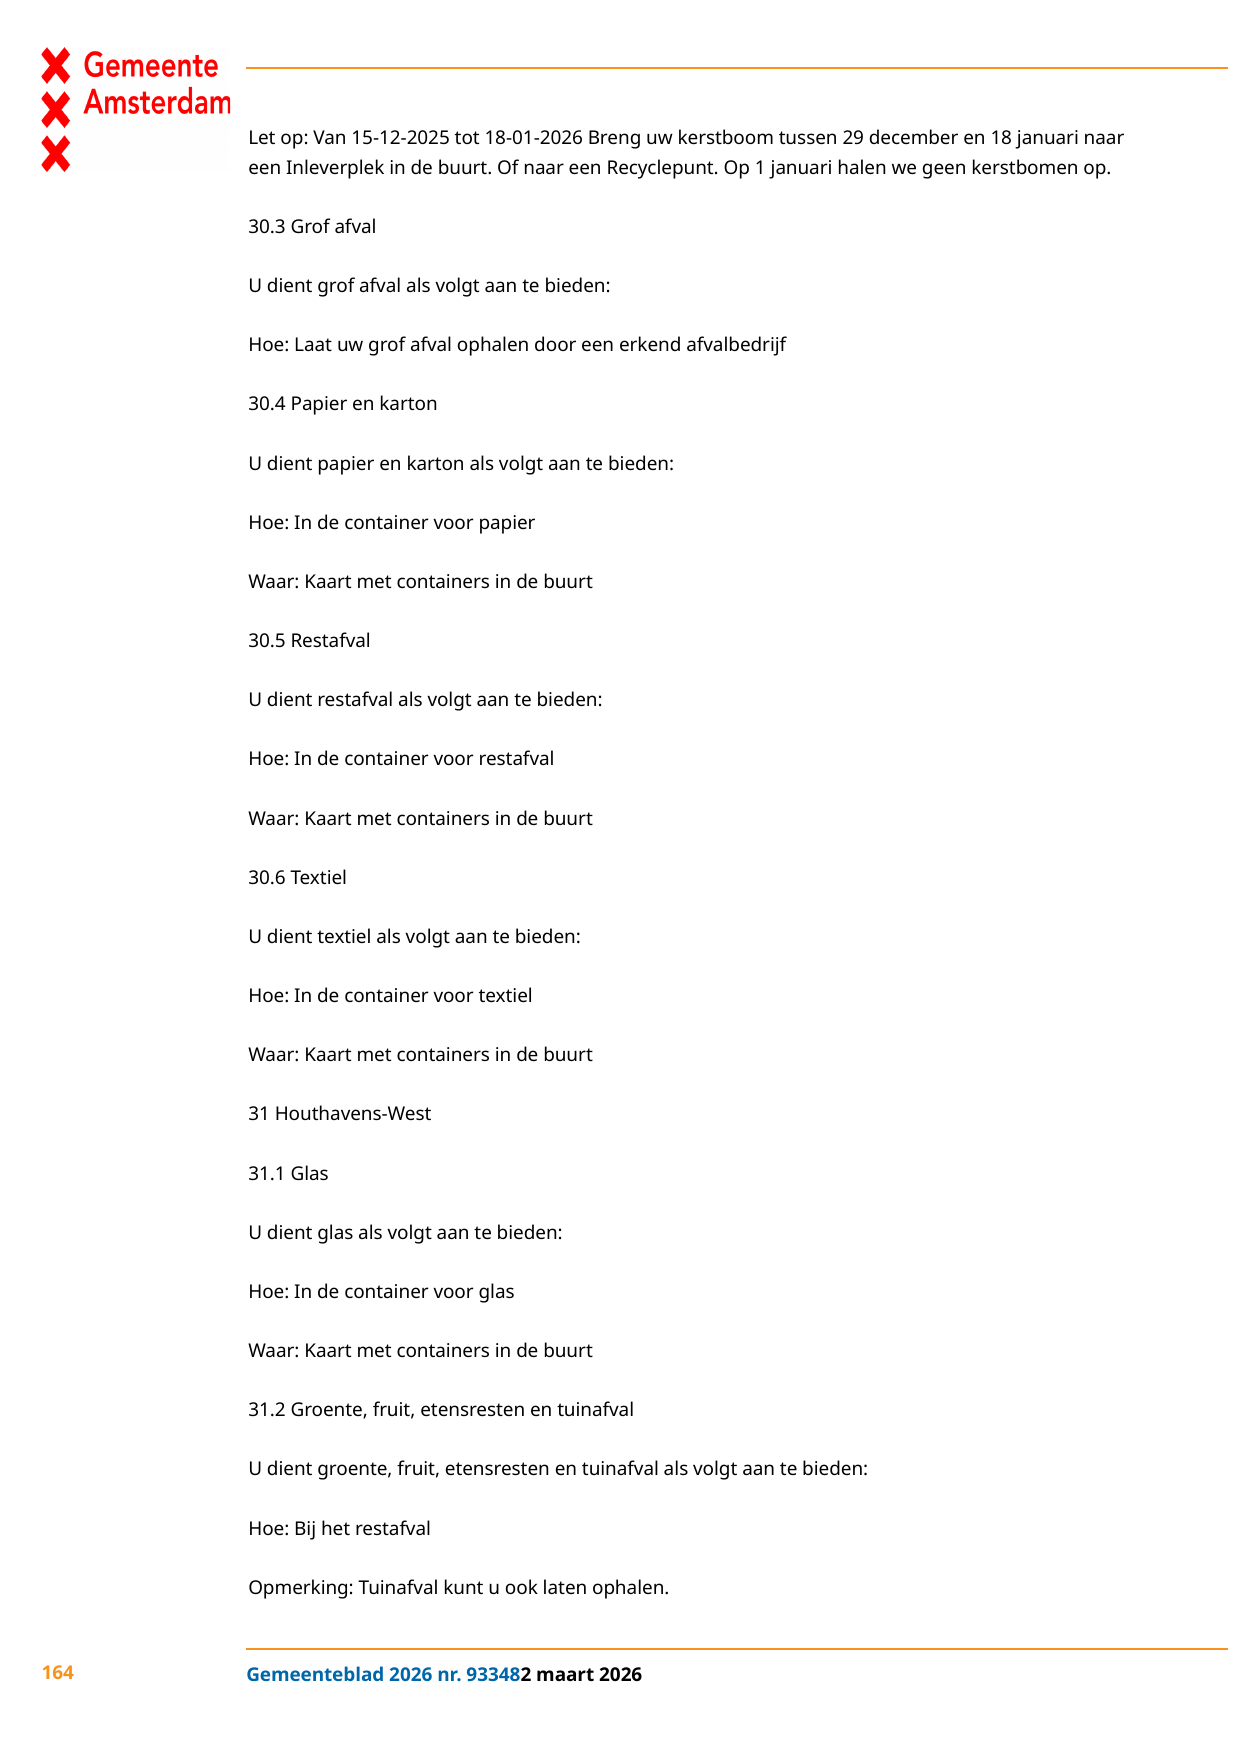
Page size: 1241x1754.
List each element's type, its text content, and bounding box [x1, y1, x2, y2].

text Opmerking: Tuinafval kunt u ook laten ophalen. [248, 1574, 1152, 1600]
text U dient glas als volgt aan te bieden: [248, 1219, 1152, 1245]
text Waar: Kaart met containers in de buurt [248, 568, 1152, 594]
text Hoe: In de container voor restafval [248, 746, 1152, 771]
text U dient grof afval als volgt aan te bieden: [248, 272, 1152, 298]
text 30.4 Papier en karton [248, 391, 1152, 416]
text U dient groente, fruit, etensresten en tuinafval als volgt aan te bieden: [248, 1456, 1152, 1481]
text Waar: Kaart met containers in de buurt [248, 1337, 1152, 1363]
text 30.3 Grof afval [248, 213, 1152, 239]
text 30.5 Restafval [248, 627, 1152, 653]
text Hoe: In de container voor glas [248, 1278, 1152, 1304]
text 31.1 Glas [248, 1160, 1152, 1186]
text Hoe: Laat uw grof afval ophalen door een erkend afvalbedrijf [248, 331, 1152, 357]
picture [41, 47, 231, 172]
text U dient textiel als volgt aan te bieden: [248, 923, 1152, 949]
text Hoe: Bij het restafval [248, 1515, 1152, 1541]
text 31 Houthavens-West [248, 1101, 1152, 1126]
text 31.2 Groente, fruit, etensresten en tuinafval [248, 1396, 1152, 1422]
text Waar: Kaart met containers in de buurt [248, 1041, 1152, 1067]
text 30.6 Textiel [248, 864, 1152, 890]
text Hoe: In de container voor papier [248, 509, 1152, 535]
text Let op: Van 15-12-2025 tot 18-01-2026 Breng uw kerstboom tussen 29 december en 18 januari naar een Inleverplek in de buurt. Of naar een Recyclepunt. Op 1 januari halen we geen kerstbomen op. [248, 124, 1152, 180]
text U dient restafval als volgt aan te bieden: [248, 686, 1152, 712]
text Hoe: In de container voor textiel [248, 982, 1152, 1008]
text Waar: Kaart met containers in de buurt [248, 805, 1152, 831]
text U dient papier en karton als volgt aan te bieden: [248, 450, 1152, 476]
